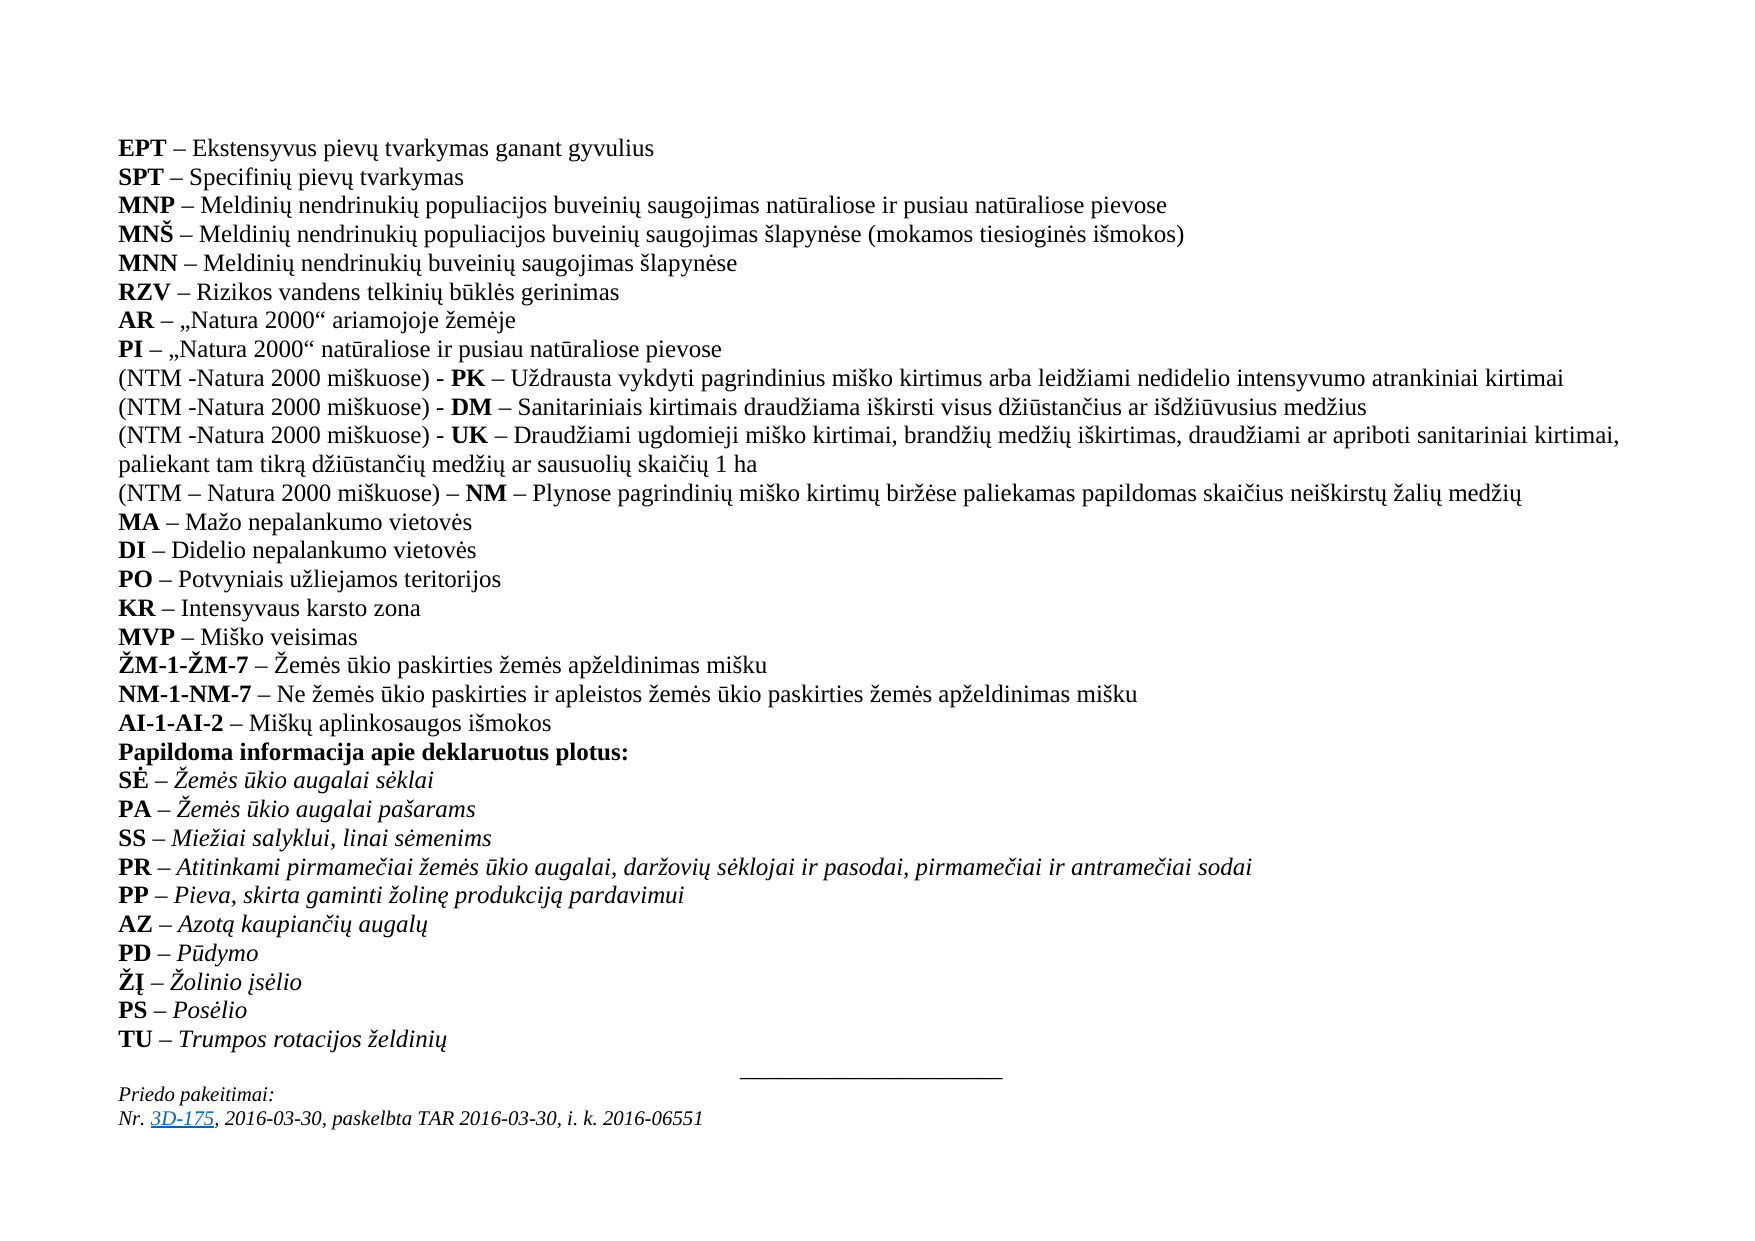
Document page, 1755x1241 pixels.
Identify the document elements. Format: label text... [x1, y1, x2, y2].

text AZ – Azotą kaupiančių augalų [118, 909, 1624, 938]
text SĖ – Žemės ūkio augalai sėklai [118, 765, 1624, 794]
text DI – Didelio nepalankumo vietovės [118, 535, 1624, 564]
text MNN – Meldinių nendrinukių buveinių saugojimas šlapynėse [118, 248, 1624, 277]
text MNŠ – Meldinių nendrinukių populiacijos buveinių saugojimas šlapynėse (mokamos tiesioginės išmokos) [118, 219, 1624, 248]
text MNP – Meldinių nendrinukių populiacijos buveinių saugojimas natūraliose ir pusiau natūraliose pievose [118, 190, 1624, 219]
text (NTM – Natura 2000 miškuose) – NM – Plynose pagrindinių miško kirtimų biržėse paliekamas papildomas skaičius neiškirstų žalių medžių [118, 478, 1624, 507]
text PR – Atitinkami pirmamečiai žemės ūkio augalai, daržovių sėklojai ir pasodai, pirmamečiai ir antramečiai sodai [118, 852, 1624, 880]
text RZV – Rizikos vandens telkinių būklės gerinimas [118, 277, 1624, 305]
text KR – Intensyvaus karsto zona [118, 593, 1624, 622]
text AI-1-AI-2 – Miškų aplinkosaugos išmokos [118, 708, 1624, 737]
text PP – Pieva, skirta gaminti žolinę produkciją pardavimui [118, 880, 1624, 909]
text Papildoma informacija apie deklaruotus plotus: [118, 737, 1624, 765]
text PA – Žemės ūkio augalai pašarams [118, 794, 1624, 823]
text Priedo pakeitimai: [118, 1082, 1624, 1106]
text MVP – Miško veisimas [118, 622, 1624, 650]
text Nr. 3D-175, 2016-03-30, paskelbta TAR 2016-03-30, i. k. 2016-06551 [118, 1106, 1624, 1130]
text SPT – Specifinių pievų tvarkymas [118, 162, 1624, 190]
text (NTM -Natura 2000 miškuose) - DM – Sanitariniais kirtimais draudžiama iškirsti visus džiūstančius ar išdžiūvusius medžius [118, 392, 1624, 420]
text (NTM -Natura 2000 miškuose) - UK – Draudžiami ugdomieji miško kirtimai, brandžių medžių iškirtimas, draudžiami ar apriboti sanitariniai kirtimai, paliekant tam tikrą džiūstančių medžių ar sausuolių skaičių 1 ha [118, 420, 1624, 478]
text AR – „Natura 2000“ ariamojoje žemėje [118, 305, 1624, 334]
text PI – „Natura 2000“ natūraliose ir pusiau natūraliose pievose [118, 334, 1624, 363]
text MA – Mažo nepalankumo vietovės [118, 507, 1624, 535]
text PD – Pūdymo [118, 938, 1624, 967]
text PO – Potvyniais užliejamos teritorijos [118, 564, 1624, 593]
text EPT – Ekstensyvus pievų tvarkymas ganant gyvulius [118, 133, 1624, 162]
text ŽM-1-ŽM-7 – Žemės ūkio paskirties žemės apželdinimas mišku [118, 650, 1624, 679]
text NM-1-NM-7 – Ne žemės ūkio paskirties ir apleistos žemės ūkio paskirties žemės apželdinimas mišku [118, 679, 1624, 708]
text _____________________ [118, 1053, 1624, 1082]
text PS – Posėlio [118, 995, 1624, 1024]
text SS – Miežiai salyklui, linai sėmenims [118, 823, 1624, 852]
text TU – Trumpos rotacijos želdinių [118, 1024, 1624, 1053]
text (NTM -Natura 2000 miškuose) - PK – Uždrausta vykdyti pagrindinius miško kirtimus arba leidžiami nedidelio intensyvumo atrankiniai kirtimai [118, 363, 1624, 392]
text ŽĮ – Žolinio įsėlio [118, 967, 1624, 995]
